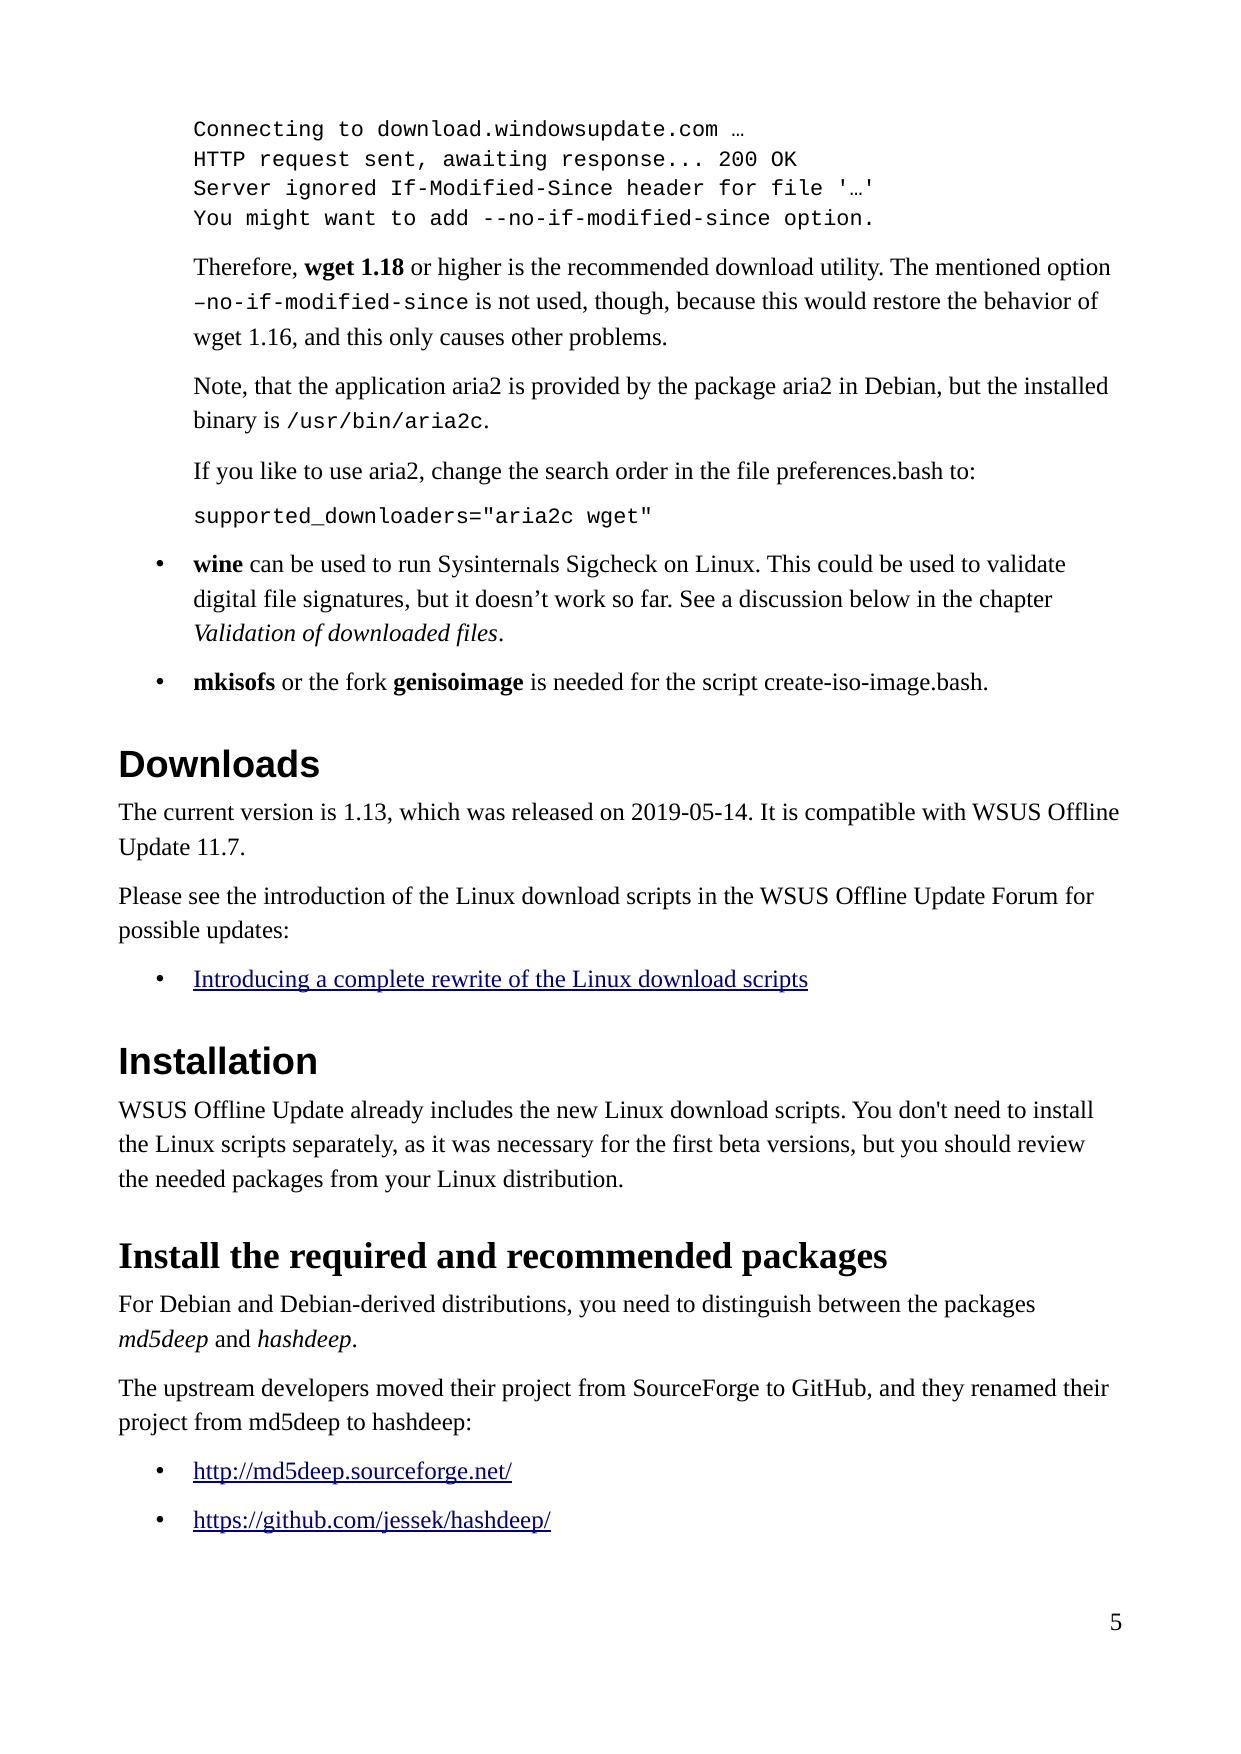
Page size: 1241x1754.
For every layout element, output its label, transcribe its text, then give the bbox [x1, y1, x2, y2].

subtitle Install the required and recommended packages [118, 1234, 1122, 1277]
list wine can be used to run Sysinternals Sigcheck on Linux. This could be used to validate digital file signatures, but it doesn’t work so far. See a discussion below in the chapter Validation of downloaded files. [156, 549, 1122, 647]
list Connecting to download.windowsupdate.com … [156, 118, 1122, 143]
list supported_downloaders="aria2c wget" [156, 505, 1122, 529]
list Therefore, wget 1.18 or higher is the recommended download utility. The mentioned option –no-if-modified-since is not used, though, because this would restore the behavior of wget 1.16, and this only causes other problems. [156, 252, 1122, 351]
text The upstream developers moved their project from SourceForge to GitHub, and they renamed their project from md5deep to hashdeep: [118, 1373, 1122, 1436]
list mkisofs or the fork genisoimage is needed for the script create-iso-image.bash. [156, 667, 1122, 696]
text Please see the introduction of the Linux download scripts in the WSUS Offline Update Forum for possible updates: [118, 881, 1122, 944]
subtitle Downloads [118, 741, 1122, 785]
list https://github.com/jessek/hashdeep/ [156, 1505, 1122, 1534]
subtitle Installation [118, 1039, 1122, 1082]
text WSUS Offline Update already includes the new Linux download scripts. You don't need to install the Linux scripts separately, as it was necessary for the first beta versions, but you should review the needed packages from your Linux distribution. [118, 1095, 1122, 1192]
list You might want to add --no-if-modified-since option. [156, 207, 1122, 232]
list http://md5deep.sourceforge.net/ [156, 1456, 1122, 1485]
list HTTP request sent, awaiting response... 200 OK [156, 148, 1122, 173]
list Note, that the application aria2 is provided by the package aria2 in Debian, but the installed binary is /usr/bin/aria2c. [156, 371, 1122, 435]
list Introducing a complete rewrite of the Linux download scripts [156, 964, 1122, 993]
list If you like to use aria2, change the search order in the file preferences.bash to: [156, 456, 1122, 484]
text The current version is 1.13, which was released on 2019-05-14. It is compatible with WSUS Offline Update 11.7. [118, 797, 1122, 861]
text For Debian and Debian-derived distributions, you need to distinguish between the packages md5deep and hashdeep. [118, 1289, 1122, 1352]
list Server ignored If-Modified-Since header for file '…' [156, 177, 1122, 202]
